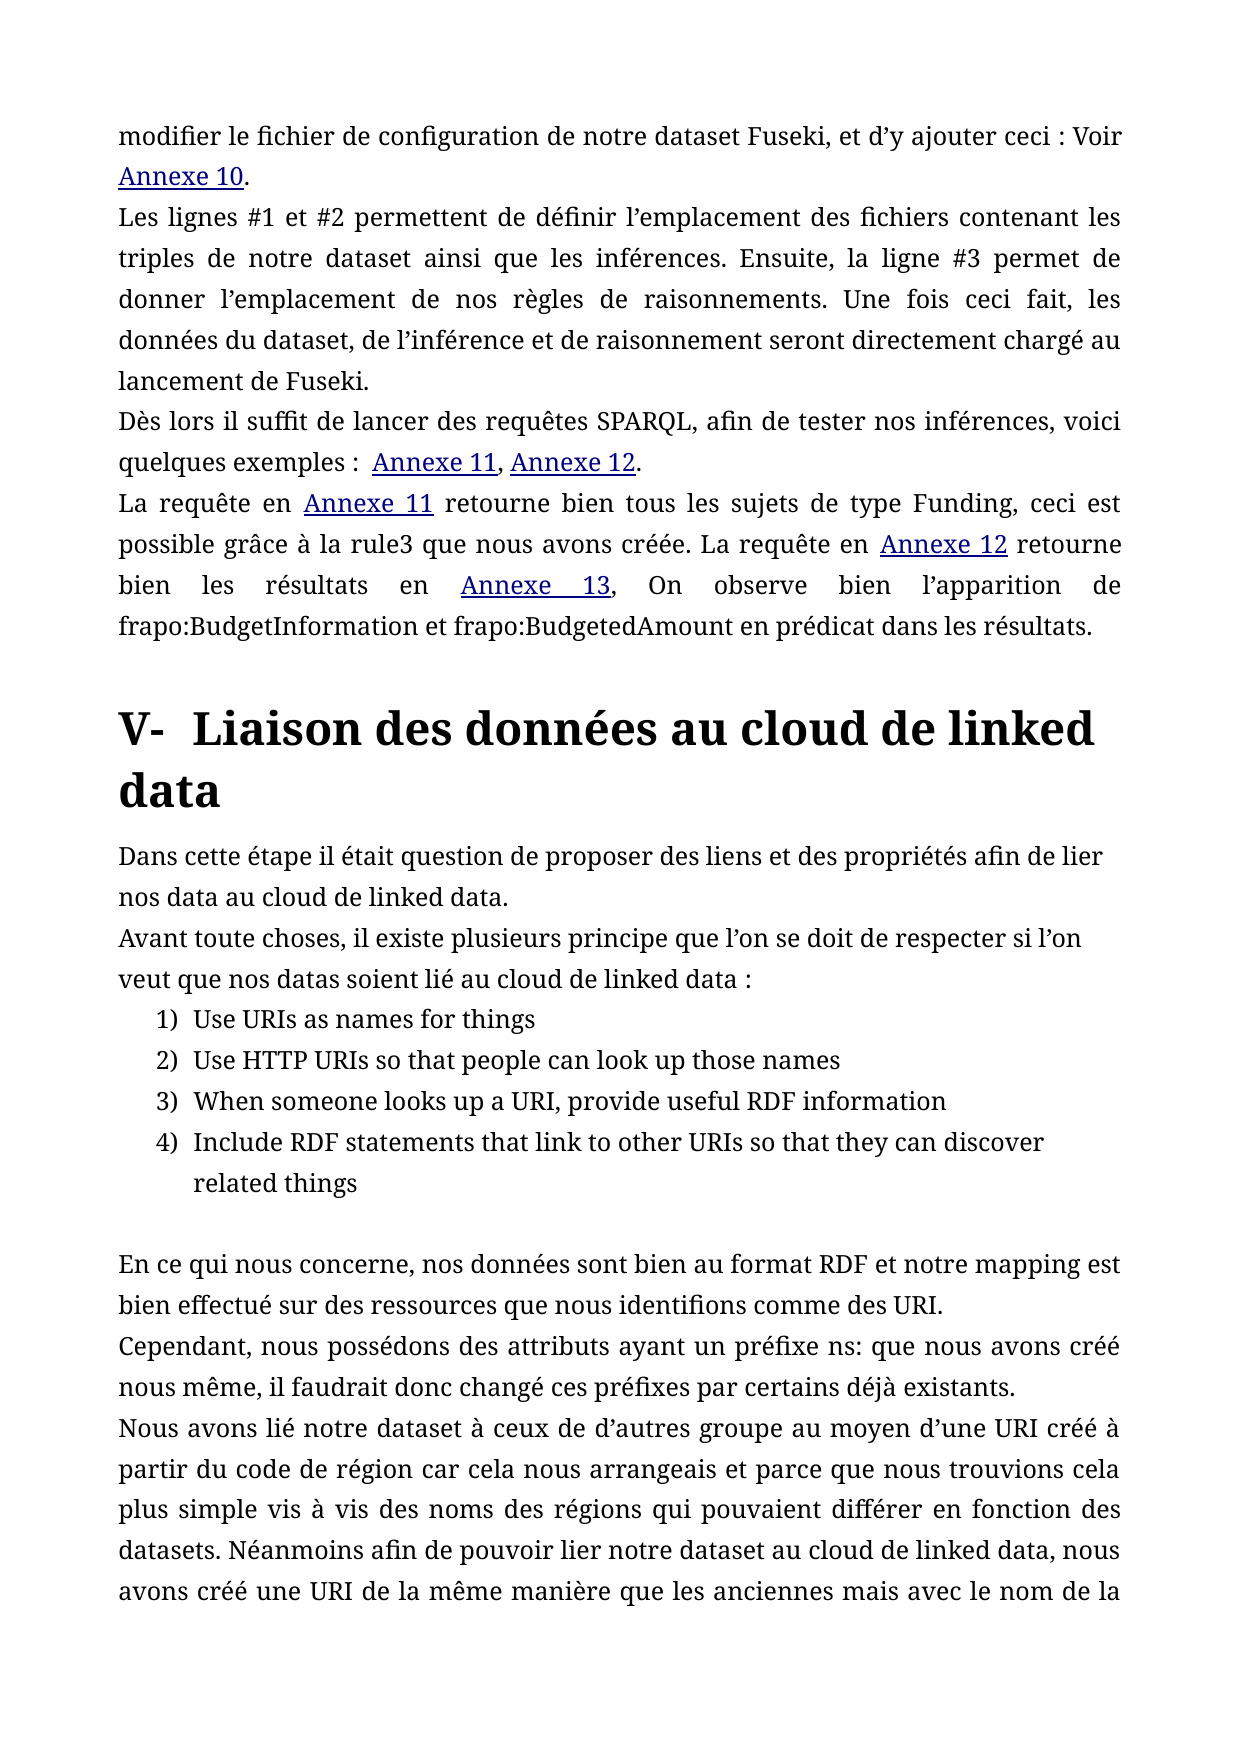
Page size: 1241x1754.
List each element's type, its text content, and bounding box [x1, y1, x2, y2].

text Les lignes #1 et #2 permettent de définir l’emplacement des fichiers contenant les triples de notre dataset ainsi que les inférences. Ensuite, la ligne #3 permet de donner l’emplacement de nos règles de raisonnements. Une fois ceci fait, les données du dataset, de l’inférence et de raisonnement seront directement chargé au lancement de Fuseki. [118, 200, 1122, 397]
subtitle Liaison des données au cloud de linked data [118, 696, 1122, 821]
text Nous avons lié notre dataset à ceux de d’autres groupe au moyen d’une URI créé à partir du code de région car cela nous arrangeais et parce que nous trouvions cela plus simple vis à vis des noms des régions qui pouvaient différer en fonction des datasets. Néanmoins afin de pouvoir lier notre dataset au cloud de linked data, nous avons créé une URI de la même manière que les anciennes mais avec le nom de la [118, 1410, 1122, 1608]
list When someone looks up a URI, provide useful RDF information [156, 1084, 1122, 1118]
text Avant toute choses, il existe plusieurs principe que l’on se doit de respecter si l’on veut que nos datas soient lié au cloud de linked data : [118, 920, 1122, 995]
list Use HTTP URIs so that people can look up those names [156, 1043, 1122, 1077]
text Dès lors il suffit de lancer des requêtes SPARQL, afin de tester nos inférences, voici quelques exemples : Annexe 11, Annexe 12. [118, 404, 1122, 479]
text modifier le fichier de configuration de notre dataset Fuseki, et d’y ajouter ceci : Voir Annexe 10. [118, 118, 1122, 193]
text En ce qui nous concerne, nos données sont bien au format RDF et notre mapping est bien effectué sur des ressources que nous identifions comme des URI. [118, 1247, 1122, 1322]
list Include RDF statements that link to other URIs so that they can discover related things [156, 1124, 1122, 1199]
text Dans cette étape il était question de proposer des liens et des propriétés afin de lier nos data au cloud de linked data. [118, 839, 1122, 914]
text La requête en Annexe 11 retourne bien tous les sujets de type Funding, ceci est possible grâce à la rule3 que nous avons créée. La requête en Annexe 12 retourne bien les résultats en Annexe 13, On observe bien l’apparition de frapo:BudgetInformation et frapo:BudgetedAmount en prédicat dans les résultats. [118, 486, 1122, 642]
list Use URIs as names for things [156, 1002, 1122, 1036]
text Cependant, nous possédons des attributs ayant un préfixe ns: que nous avons créé nous même, il faudrait donc changé ces préfixes par certains déjà existants. [118, 1329, 1122, 1404]
